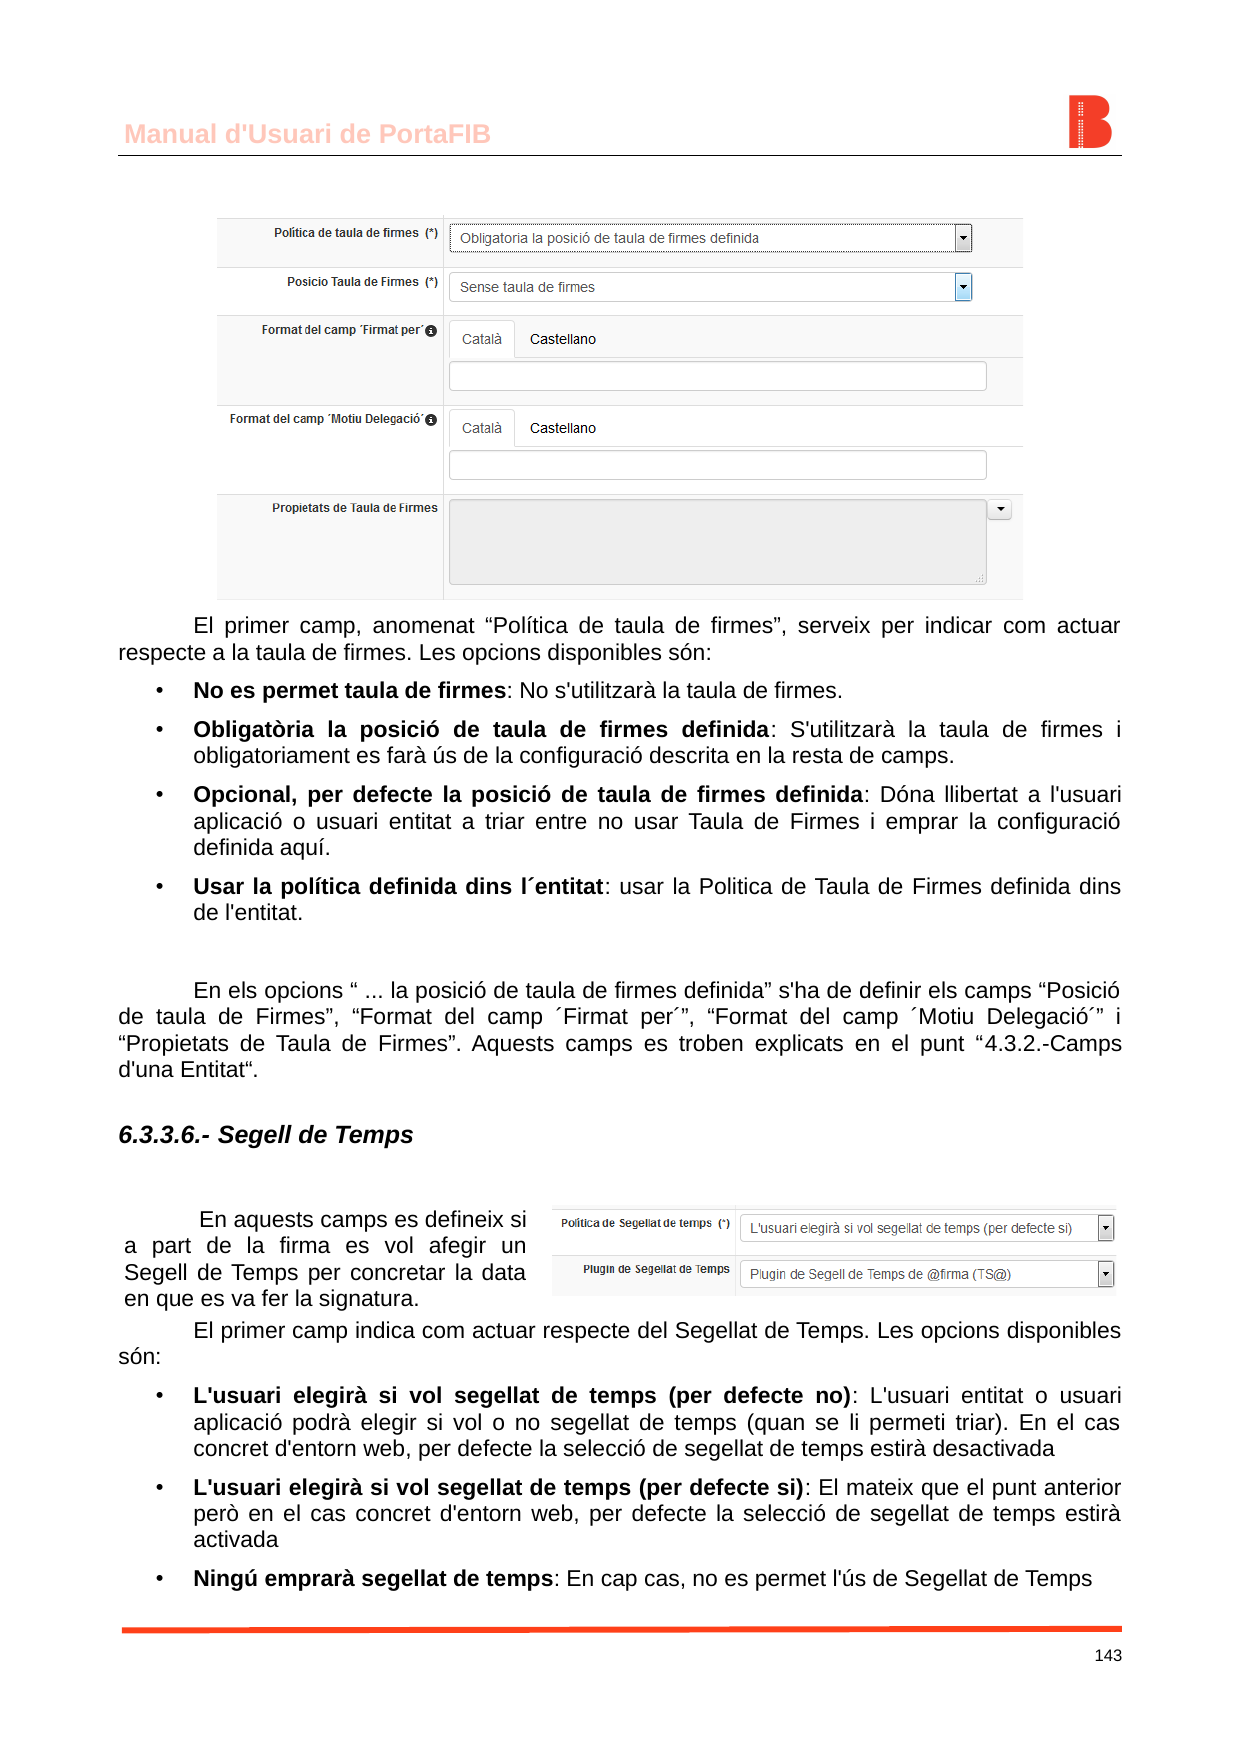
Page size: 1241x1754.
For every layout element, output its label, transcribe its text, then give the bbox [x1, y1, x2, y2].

subtitle Segell de Temps [118, 1120, 1122, 1149]
list Opcional, per defecte la posició de taula de firmes definida: Dóna llibertat a l'usuari aplicació o usuari entitat a triar entre no usar Taula de Firmes i emprar la configuració definida aquí. [156, 781, 1122, 860]
text En els opcions “ ... la posició de taula de firmes definida” s'ha de definir els camps “Posició de taula de Firmes”, “Format del camp ´Firmat per´”, “Format del camp ´Motiu Delegació´” i “Propietats de Taula de Firmes”. Aquests camps es troben explicats en el punt “4.3.2Camps d'una Entitat“. [118, 977, 1122, 1082]
list Ningú emprarà segellat de temps: En cap cas, no es permet l'ús de Segellat de Temps [156, 1565, 1122, 1592]
list L'usuari elegirà si vol segellat de temps (per defecte no): L'usuari entitat o usuari aplicació podrà elegir si vol o no segellat de temps (quan se li permeti triar). En el cas concret d'entorn web, per defecte la selecció de segellat de temps estirà desactivada [156, 1382, 1122, 1461]
table_header [533, 1200, 1122, 1317]
list L'usuari elegirà si vol segellat de temps (per defecte si): El mateix que el punt anterior però en el cas concret d'entorn web, per defecte la selecció de segellat de temps estirà activada [156, 1474, 1122, 1553]
picture [552, 1205, 1117, 1296]
text El primer camp indica com actuar respecte del Segellat de Temps. Les opcions disponibles són: [118, 1317, 1122, 1369]
list No es permet taula de firmes: No s'utilitzarà la taula de firmes. [156, 677, 1122, 704]
table_header En aquests camps es defineix si a part de la firma es vol afegir un Segell de Temps per concretar la data en que es va fer la signatura. [118, 1200, 532, 1317]
text El primer camp, anomenat “Política de taula de firmes”, serveix per indicar com actuar respecte a la taula de firmes. Les opcions disponibles són: [118, 612, 1122, 665]
list Obligatòria la posició de taula de firmes definida: S'utilitzarà la taula de firmes i obligatoriament es farà ús de la configuració descrita en la resta de camps. [156, 716, 1122, 769]
list Usar la política definida dins l´entitat: usar la Politica de Taula de Firmes definida dins de l'entitat. [156, 873, 1122, 926]
picture [217, 215, 1024, 600]
picture [1063, 94, 1117, 150]
